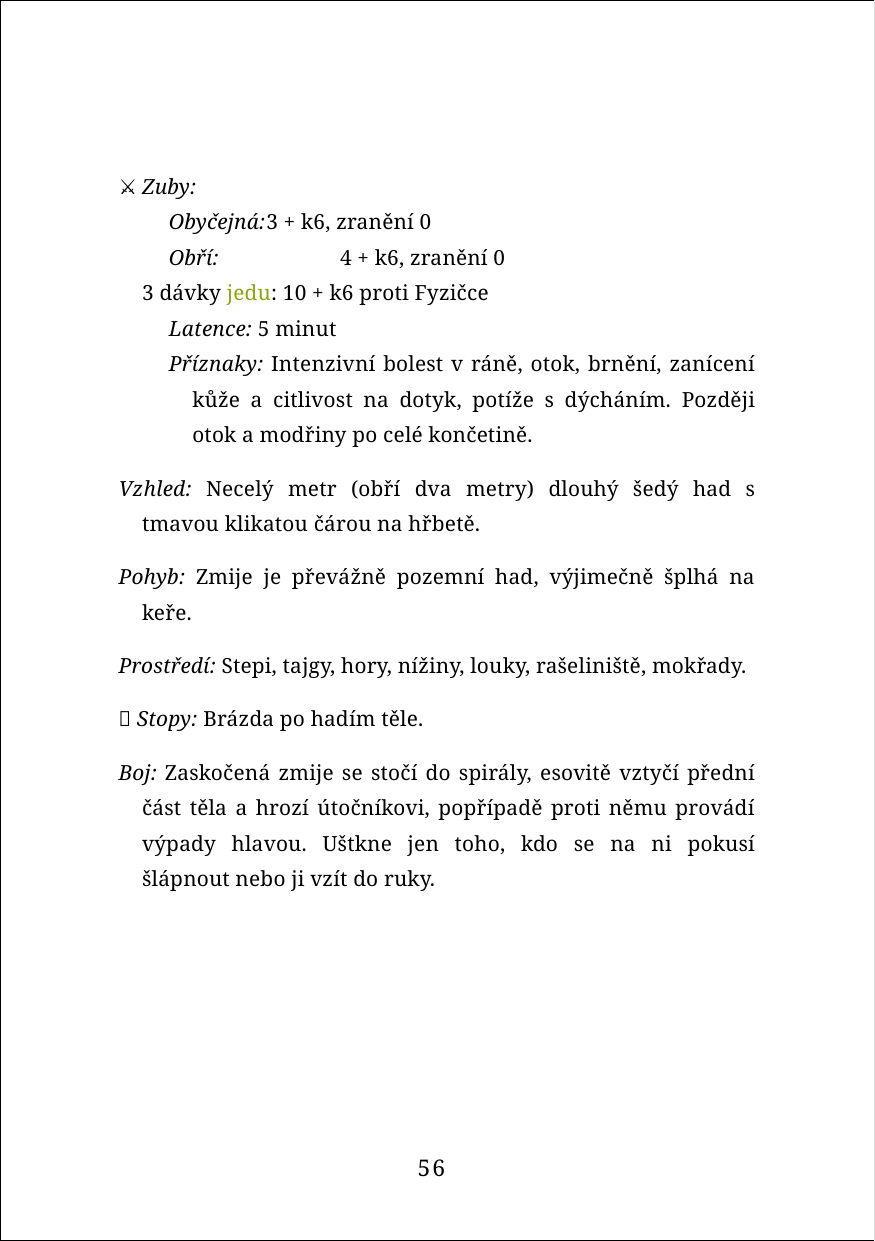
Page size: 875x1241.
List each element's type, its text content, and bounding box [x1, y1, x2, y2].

text Vzhled: Necelý metr (obří dva metry) dlouhý šedý had s tmavou klikatou čárou na hřbetě. [118, 474, 756, 538]
text 3 dávky jedu: 10 + k6 proti Fyzičce [142, 278, 756, 307]
text Latence: 5 minut [168, 314, 756, 342]
text Obří: 4 + k6, zranění 0 [168, 243, 756, 271]
text Příznaky: Intenzivní bolest v ráně, otok, brnění, zanícení kůže a citlivost na dotyk, potíže s dýcháním. Později otok a modřiny po celé končetině. [168, 349, 756, 449]
text Obyčejná: 3 + k6, zranění 0 [168, 207, 756, 236]
text Prostředí: Stepi, tajgy, hory, nížiny, louky, rašeliniště, mokřady. [118, 651, 756, 679]
text ⚔ Zuby: [118, 172, 756, 200]
text 👣 Stopy: Brázda po hadím těle. [118, 704, 756, 733]
text Boj: Zaskočená zmije se stočí do spirály, esovitě vztyčí přední část těla a hrozí útočníkovi, popřípadě proti němu provádí výpady hlavou. Uštkne jen toho, kdo se na ni pokusí šlápnout nebo ji vzít do ruky. [118, 758, 756, 893]
text Pohyb: Zmije je převážně pozemní had, výjimečně šplhá na keře. [118, 562, 756, 626]
